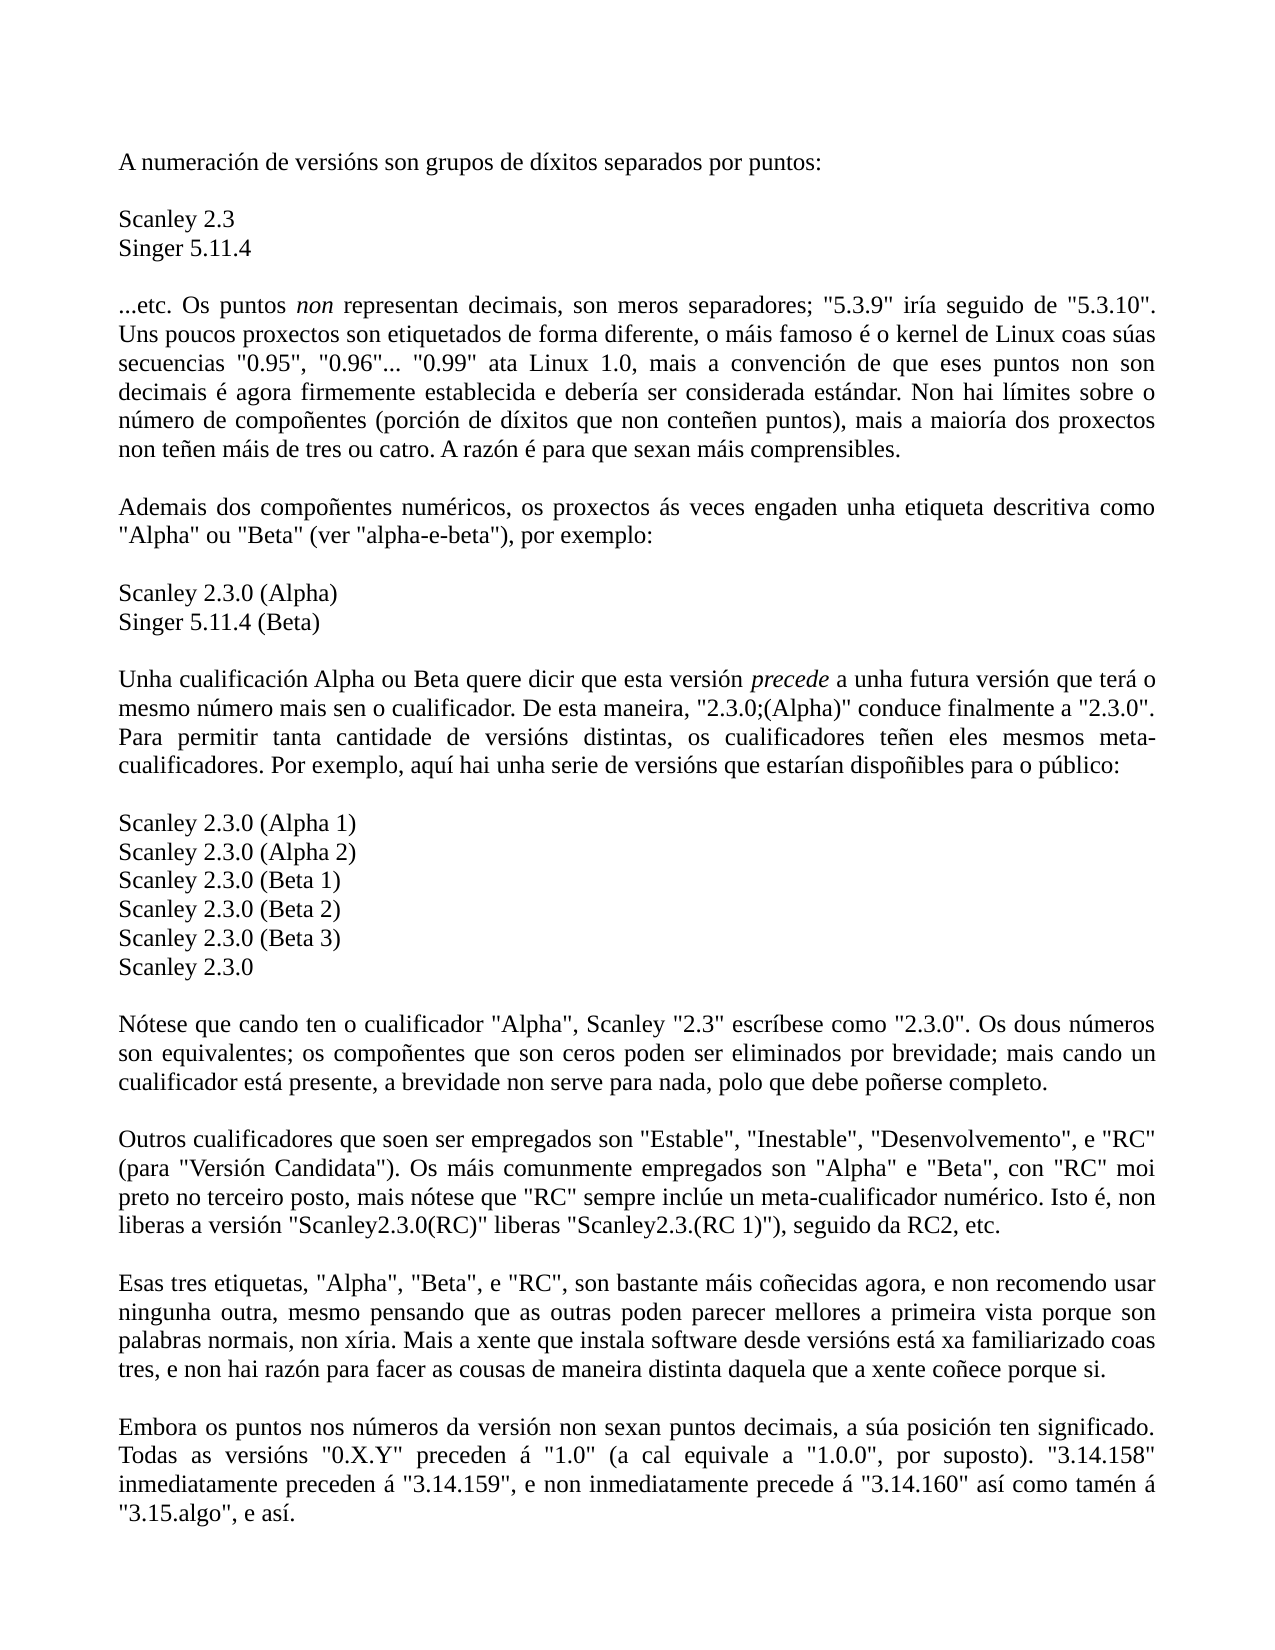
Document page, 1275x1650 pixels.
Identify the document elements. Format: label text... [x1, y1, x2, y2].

text Scanley 2.3.0 (Beta 1) [118, 866, 1157, 894]
text Singer 5.11.4 [118, 233, 1157, 262]
text Scanley 2.3.0 [118, 952, 1157, 981]
text Embora os puntos nos números da versión non sexan puntos decimais, a súa posición ten significado. Todas as versións "0.X.Y" preceden á "1.0" (a cal equivale a "1.0.0", por suposto). "3.14.158" inmediatamente preceden á "3.14.159", e non inmediatamente precede á "3.14.160" así como tamén á "3.15.algo", e así. [118, 1412, 1157, 1527]
text Singer 5.11.4 (Beta) [118, 607, 1157, 636]
text Scanley 2.3.0 (Alpha 1) [118, 808, 1157, 837]
text Scanley 2.3 [118, 204, 1157, 233]
text Scanley 2.3.0 (Alpha) [118, 578, 1157, 607]
text Scanley 2.3.0 (Beta 2) [118, 894, 1157, 923]
text Outros cualificadores que soen ser empregados son "Estable", "Inestable", "Desenvolvemento", e "RC" (para "Versión Candidata"). Os máis comunmente empregados son "Alpha" e "Beta", con "RC" moi preto no terceiro posto, mais nótese que "RC" sempre inclúe un meta-cualificador numérico. Isto é, non liberas a versión "Scanley2.3.0(RC)" liberas "Scanley2.3.(RC 1)"), seguido da RC2, etc. [118, 1124, 1157, 1239]
text Scanley 2.3.0 (Alpha 2) [118, 837, 1157, 866]
text Nótese que cando ten o cualificador "Alpha", Scanley "2.3" escríbese como "2.3.0". Os dous números son equivalentes; os compoñentes que son ceros poden ser eliminados por brevidade; mais cando un cualificador está presente, a brevidade non serve para nada, polo que debe poñerse completo. [118, 1009, 1157, 1096]
text Esas tres etiquetas, "Alpha", "Beta", e "RC", son bastante máis coñecidas agora, e non recomendo usar ningunha outra, mesmo pensando que as outras poden parecer mellores a primeira vista porque son palabras normais, non xíria. Mais a xente que instala software desde versións está xa familiarizado coas tres, e non hai razón para facer as cousas de maneira distinta daquela que a xente coñece porque si. [118, 1268, 1157, 1383]
text Unha cualificación Alpha ou Beta quere dicir que esta versión precede a unha futura versión que terá o mesmo número mais sen o cualificador. De esta maneira, "2.3.0;(Alpha)" conduce finalmente a "2.3.0". Para permitir tanta cantidade de versións distintas, os cualificadores teñen eles mesmos meta-cualificadores. Por exemplo, aquí hai unha serie de versións que estarían dispoñibles para o público: [118, 664, 1157, 779]
text A numeración de versións son grupos de díxitos separados por puntos: [118, 147, 1157, 176]
text Scanley 2.3.0 (Beta 3) [118, 923, 1157, 952]
text Ademais dos compoñentes numéricos, os proxectos ás veces engaden unha etiqueta descritiva como "Alpha" ou "Beta" (ver "alpha-e-beta"), por exemplo: [118, 492, 1157, 549]
text ...etc. Os puntos non representan decimais, son meros separadores; "5.3.9" iría seguido de "5.3.10". Uns poucos proxectos son etiquetados de forma diferente, o máis famoso é o kernel de Linux coas súas secuencias "0.95", "0.96"... "0.99" ata Linux 1.0, mais a convención de que eses puntos non son decimais é agora firmemente establecida e debería ser considerada estándar. Non hai límites sobre o número de compoñentes (porción de díxitos que non conteñen puntos), mais a maioría dos proxectos non teñen máis de tres ou catro. A razón é para que sexan máis comprensibles. [118, 291, 1157, 463]
